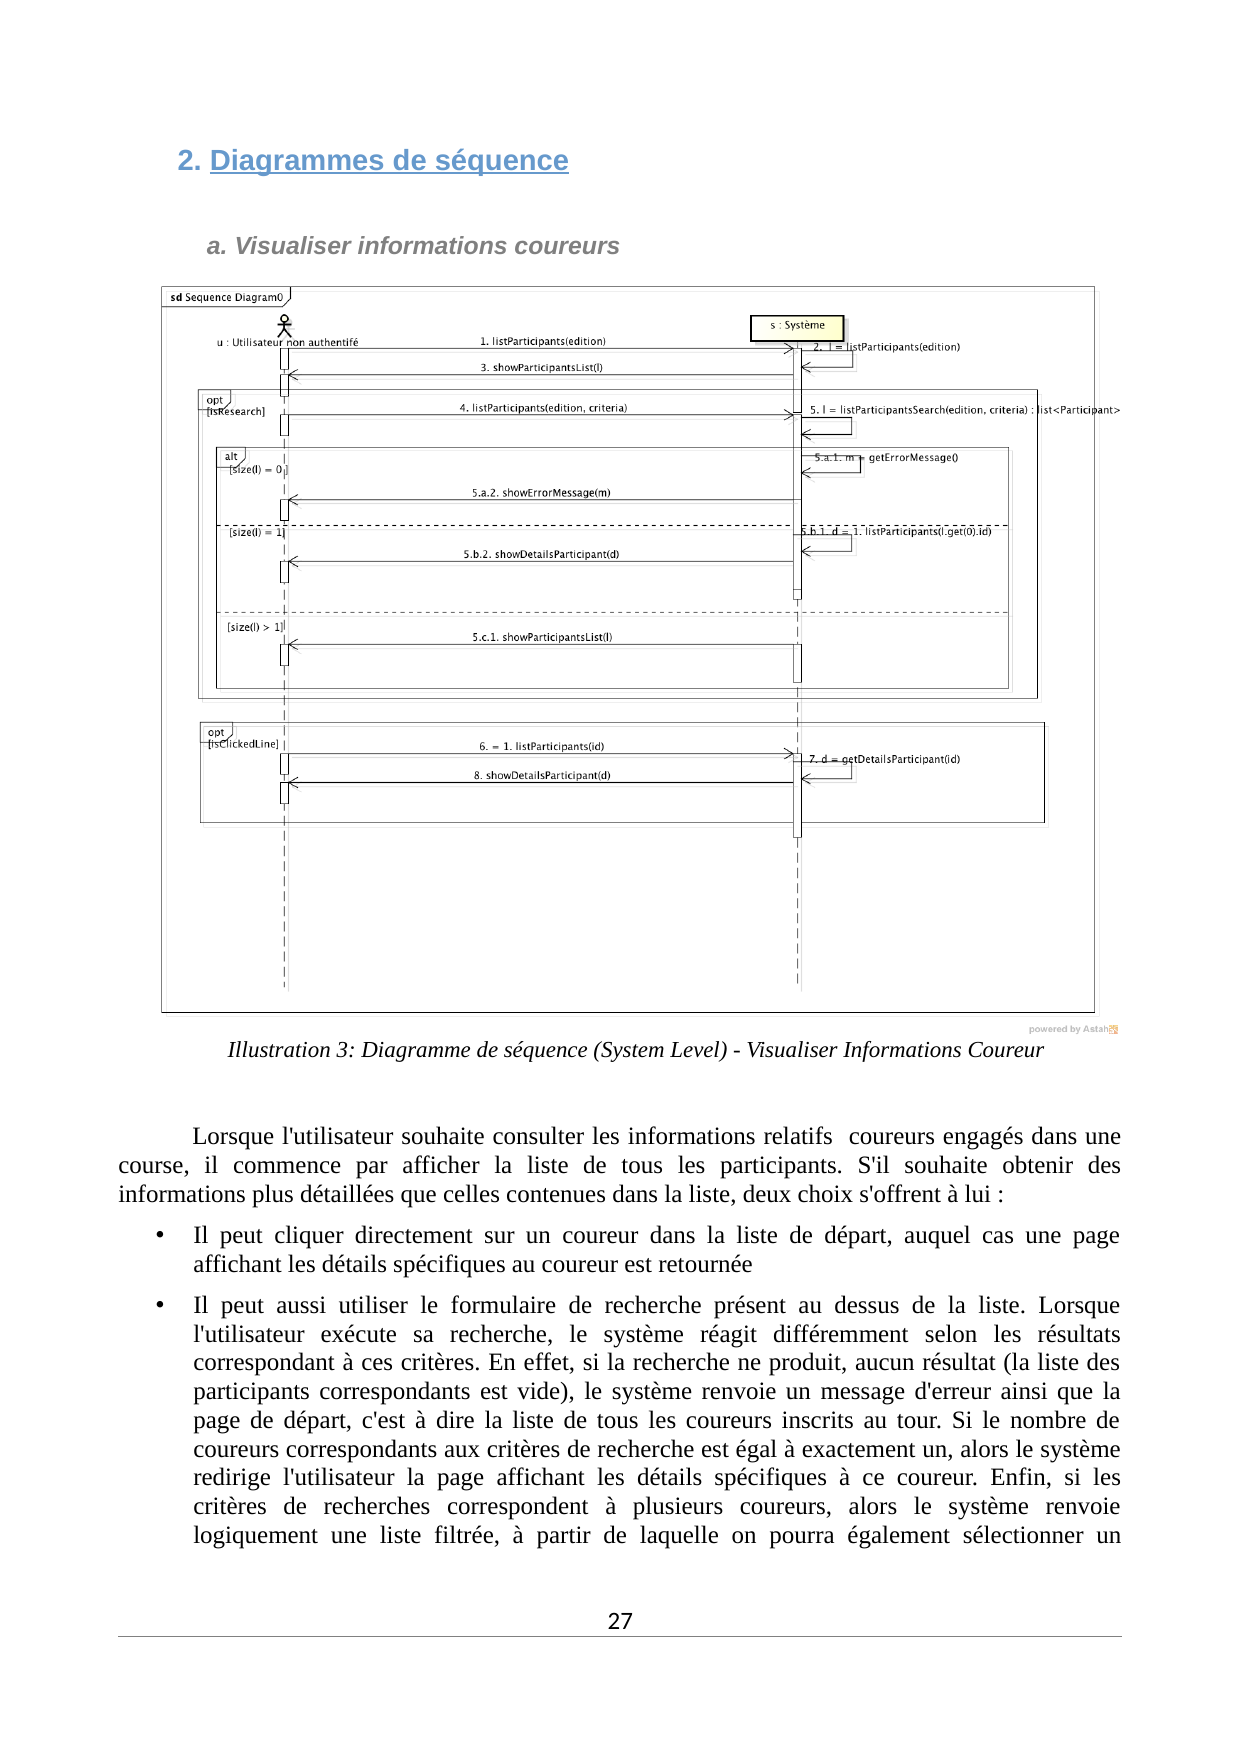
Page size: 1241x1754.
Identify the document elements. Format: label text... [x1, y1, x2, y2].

list Il peut aussi utiliser le formulaire de recherche présent au dessus de la liste. Lorsque l'utilisateur exécute sa recherche, le système réagit différemment selon les résultats correspondant à ces critères. En effet, si la recherche ne produit, aucun résultat (la liste des participants correspondants est vide), le système renvoie un message d'erreur ainsi que la page de départ, c'est à dire la liste de tous les coureurs inscrits au tour. Si le nombre de coureurs correspondants aux critères de recherche est égal à exactement un, alors le système redirige l'utilisateur la page affichant les détails spécifiques à ce coureur. Enfin, si les critères de recherches correspondent à plusieurs coureurs, alors le système renvoie logiquement une liste filtrée, à partir de laquelle on pourra également sélectionner un [156, 1290, 1122, 1549]
subtitle Diagrammes de séquence [177, 143, 1122, 176]
subtitle Visualiser informations coureurs [207, 231, 1122, 260]
text Illustration 3: Diagramme de séquence (System Level) - Visualiser Informations Coureur [154, 1037, 1120, 1062]
picture [153, 279, 1121, 1037]
list Il peut cliquer directement sur un coureur dans la liste de départ, auquel cas une page affichant les détails spécifiques au coureur est retournée [156, 1220, 1122, 1277]
text Lorsque l'utilisateur souhaite consulter les informations relatifs coureurs engagés dans une course, il commence par afficher la liste de tous les participants. S'il souhaite obtenir des informations plus détaillées que celles contenues dans la liste, deux choix s'offrent à lui : [118, 1121, 1122, 1207]
